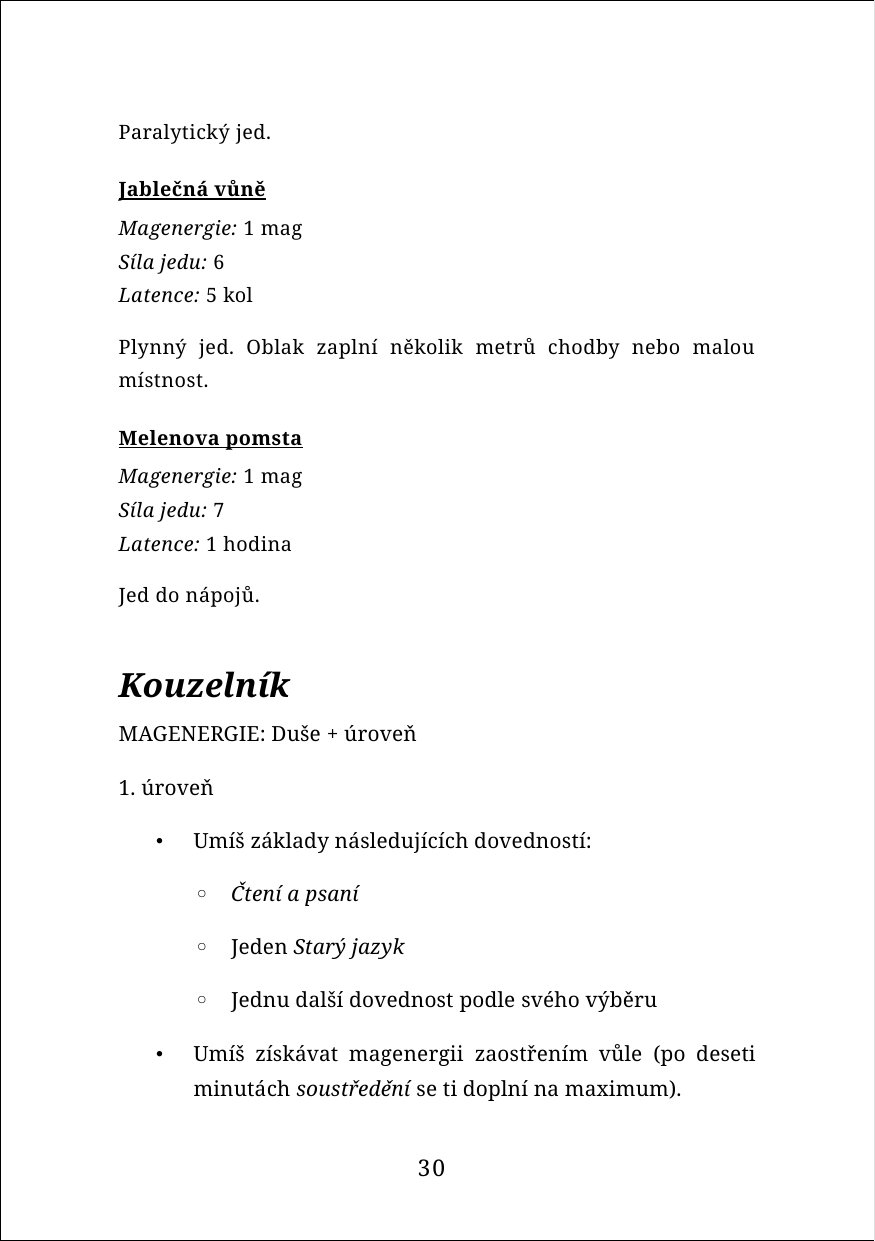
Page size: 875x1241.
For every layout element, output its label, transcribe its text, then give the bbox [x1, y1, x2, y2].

subtitle Melenova pomsta [118, 424, 756, 451]
text Paralytický jed. [118, 118, 756, 145]
text Magenergie: 1 mag Síla jedu: 6 Latence: 5 kol [118, 214, 756, 308]
text 1. úroveň [118, 773, 756, 801]
text Plynný jed. Oblak zaplní několik metrů chodby nebo malou místnost. [118, 333, 756, 393]
text Magenergie: 1 mag Síla jedu: 7 Latence: 1 hodina [118, 463, 756, 557]
text MAGENERGIE: Duše + úroveň [118, 719, 756, 748]
subtitle Jablečná vůně [118, 176, 756, 202]
text Jed do nápojů. [118, 581, 756, 608]
subtitle Kouzelník [118, 662, 756, 708]
list Umíš základy následujících dovedností: [156, 826, 756, 854]
list Jednu další dovednost podle svého výběru [193, 986, 756, 1014]
list Umíš získávat magenergii zaostřením vůle (po deseti minutách soustředění se ti doplní na maximum). [156, 1039, 756, 1103]
list Čtení a psaní [193, 879, 756, 907]
list Jeden Starý jazyk [193, 932, 756, 961]
